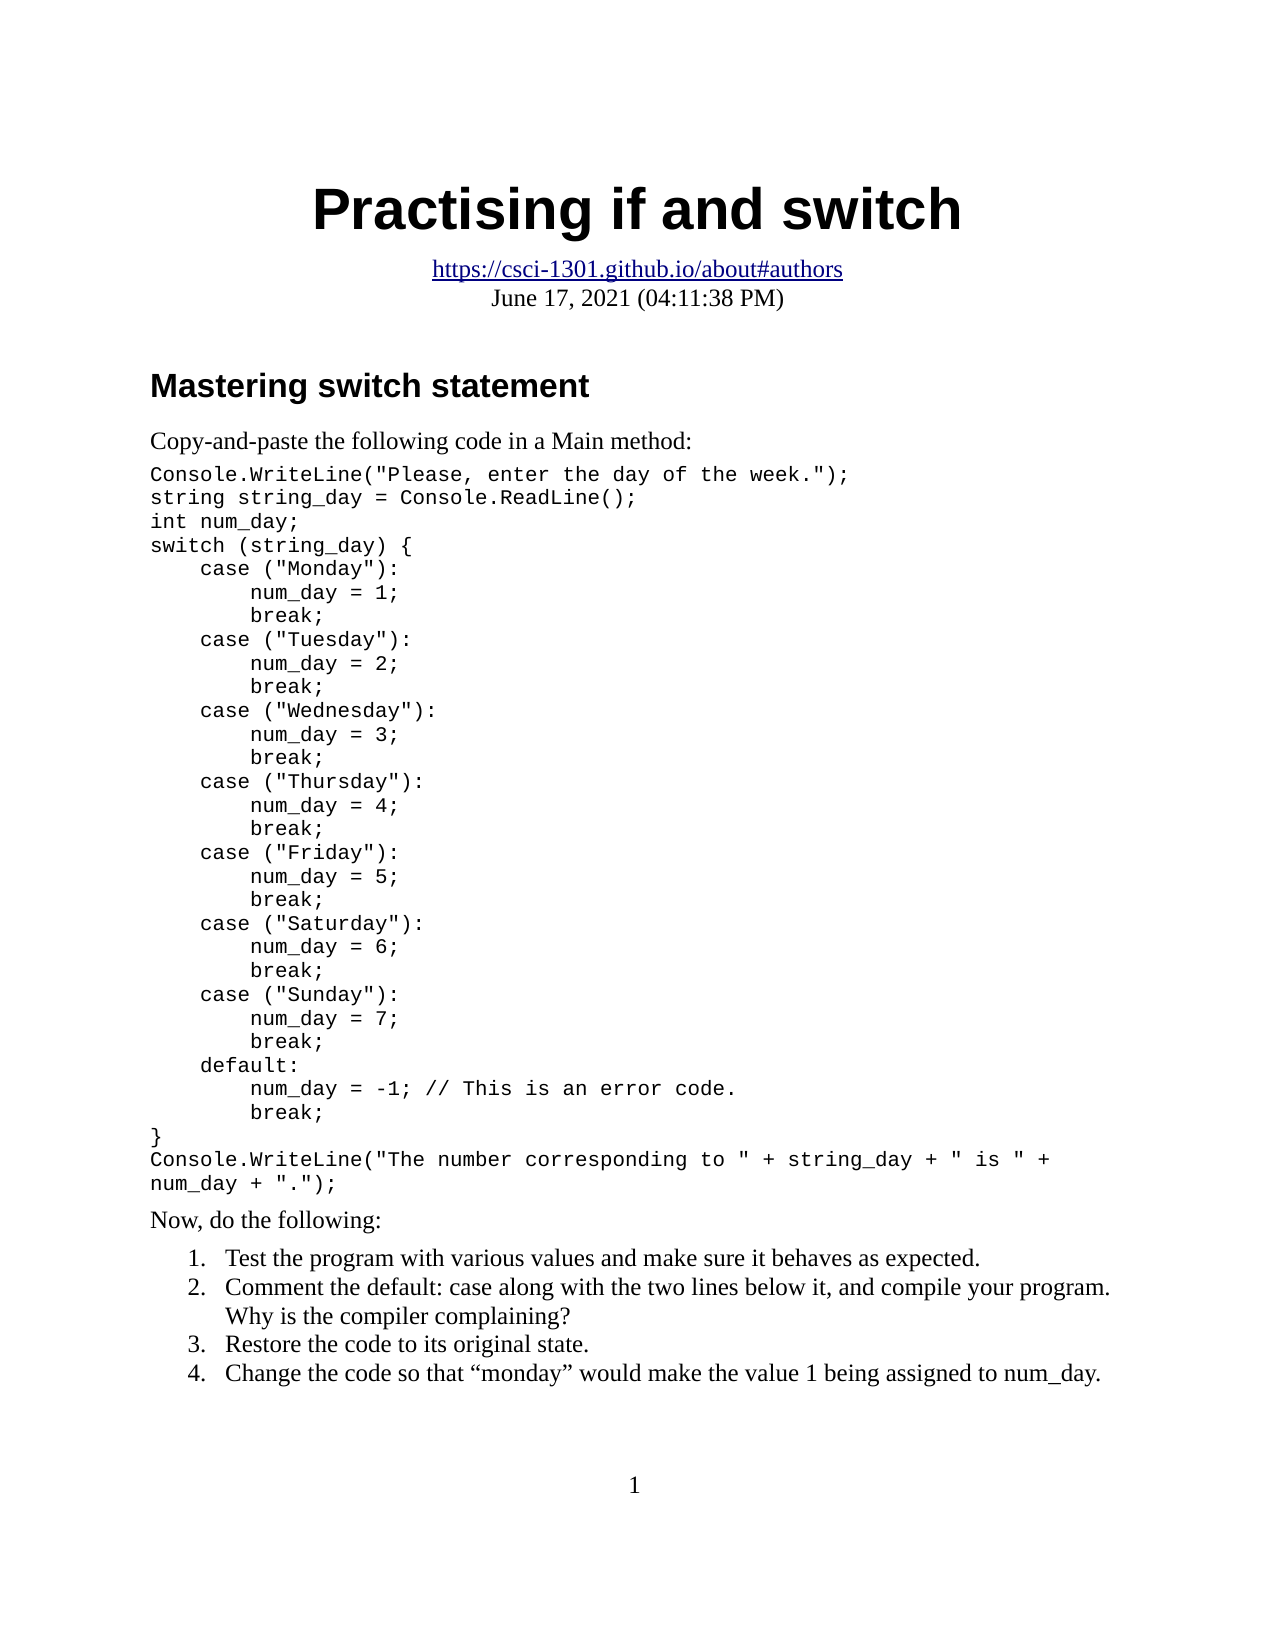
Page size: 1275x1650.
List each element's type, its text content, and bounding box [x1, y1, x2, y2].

text case ("Friday"): [150, 842, 1125, 866]
text https://csci-1301.github.io/about#authors [150, 254, 1125, 283]
text num_day = -1; // This is an error code. [150, 1078, 1125, 1102]
text Now, do the following: [150, 1206, 1125, 1234]
text case ("Wednesday"): [150, 700, 1125, 724]
text break; [150, 606, 1125, 629]
subtitle Mastering switch statement [150, 366, 1125, 404]
text Copy-and-paste the following code in a Main method: [150, 426, 1125, 455]
text case ("Monday"): [150, 558, 1125, 582]
text break; [150, 889, 1125, 913]
text num_day = 4; [150, 795, 1125, 818]
text string string_day = Console.ReadLine(); [150, 487, 1125, 511]
text break; [150, 818, 1125, 842]
list Restore the code to its original state. [187, 1329, 1125, 1358]
text num_day = 5; [150, 866, 1125, 889]
text break; [150, 1102, 1125, 1126]
text June 17, 2021 (04:11:38 PM) [150, 283, 1125, 312]
text break; [150, 960, 1125, 984]
text case ("Thursday"): [150, 771, 1125, 795]
text switch (string_day) { [150, 534, 1125, 558]
text case ("Saturday"): [150, 913, 1125, 937]
text } [150, 1126, 1125, 1149]
text break; [150, 1031, 1125, 1055]
list Comment the default: case along with the two lines below it, and compile your program. Why is the compiler complaining? [187, 1272, 1125, 1329]
text case ("Tuesday"): [150, 629, 1125, 653]
list Test the program with various values and make sure it behaves as expected. [187, 1243, 1125, 1272]
text default: [150, 1055, 1125, 1078]
text num_day = 7; [150, 1007, 1125, 1031]
list Change the code so that “monday” would make the value 1 being assigned to num_day. [187, 1358, 1125, 1387]
text num_day = 3; [150, 724, 1125, 747]
text num_day = 6; [150, 937, 1125, 960]
text Console.WriteLine("Please, enter the day of the week."); [150, 464, 1125, 487]
title Practising if and switch [150, 175, 1125, 242]
text num_day = 2; [150, 653, 1125, 676]
text int num_day; [150, 511, 1125, 534]
text num_day = 1; [150, 582, 1125, 606]
text Console.WriteLine("The number corresponding to " + string_day + " is " + num_day + "."); [150, 1149, 1125, 1197]
text break; [150, 747, 1125, 771]
text break; [150, 676, 1125, 700]
text case ("Sunday"): [150, 984, 1125, 1007]
